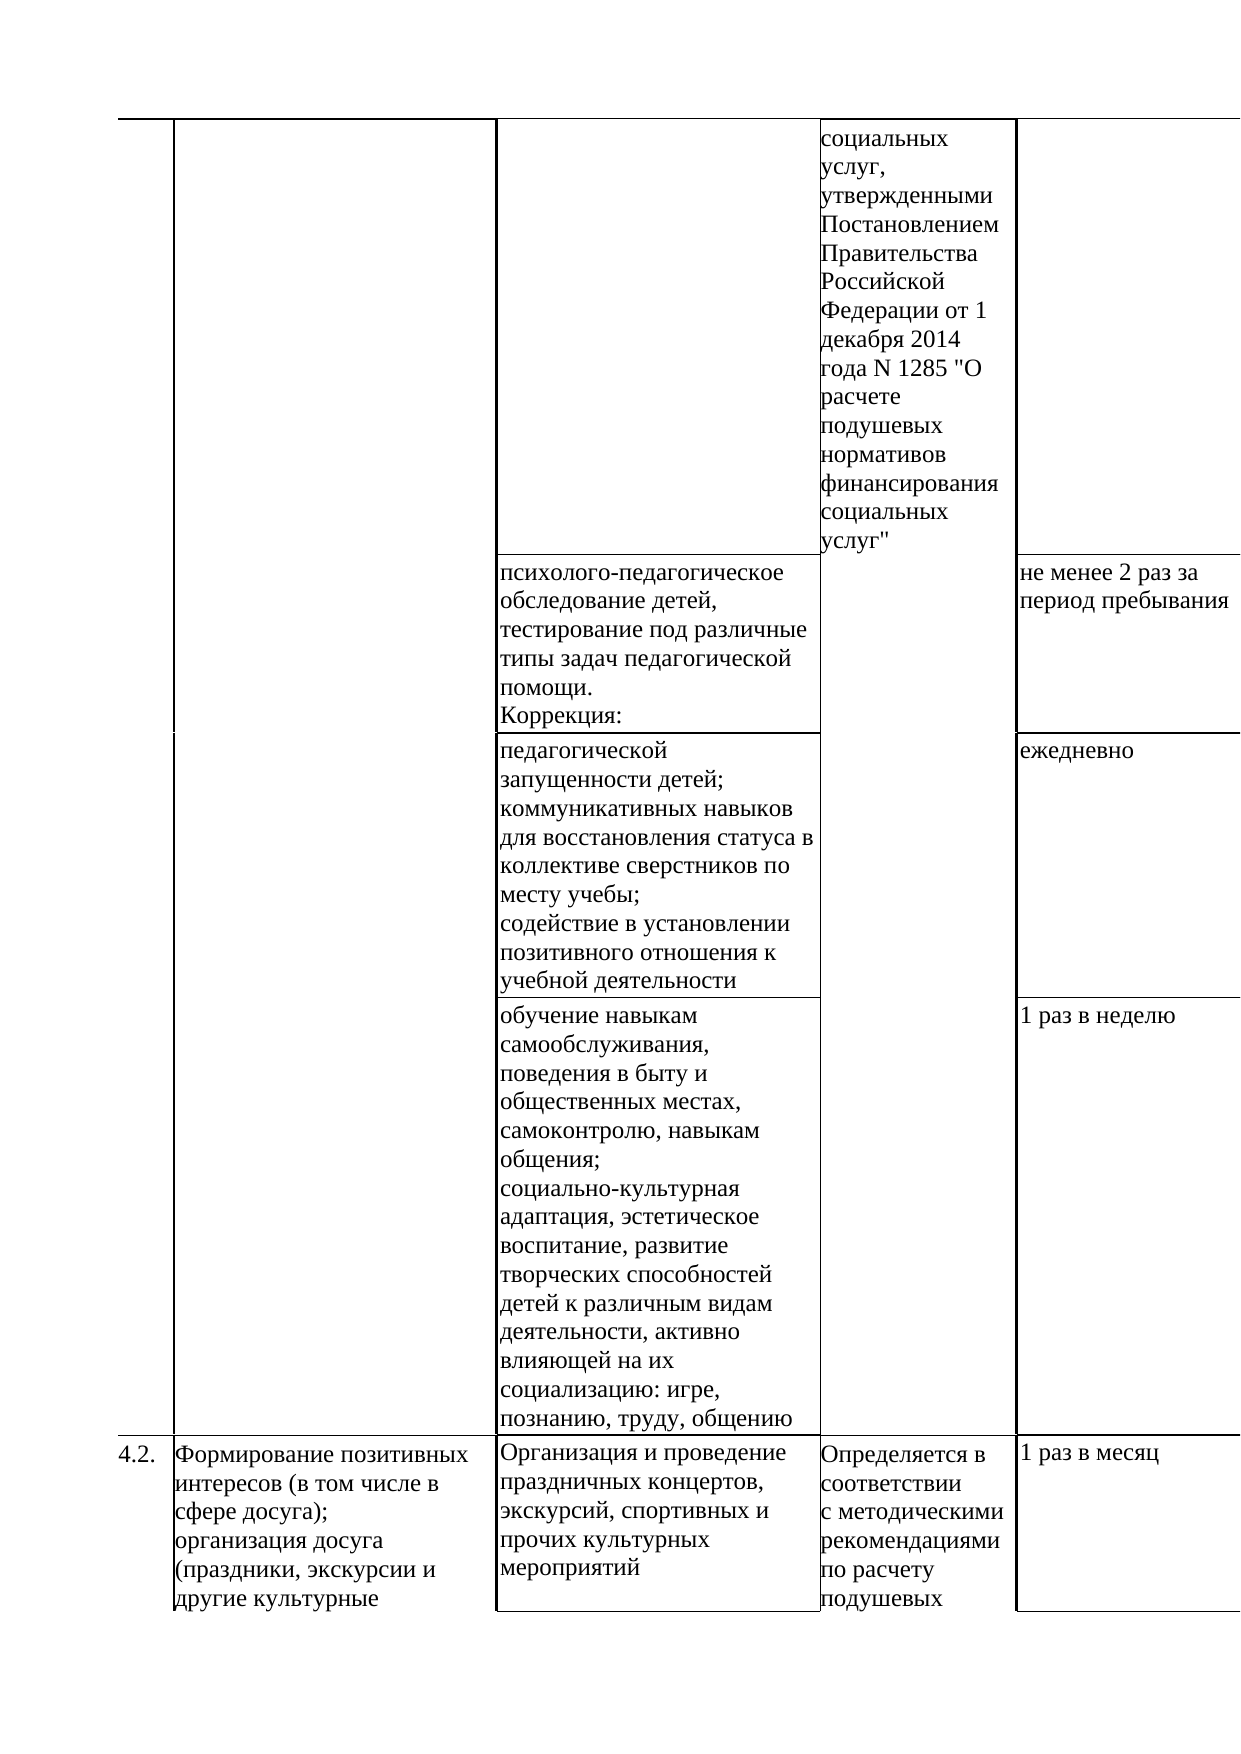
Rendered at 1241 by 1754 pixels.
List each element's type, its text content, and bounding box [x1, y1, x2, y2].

table_cell [118, 554, 173, 732]
table_cell Организация и проведение праздничных концертов, экскурсий, спортивных и прочих культурных мероприятий [498, 1436, 820, 1611]
table_cell [118, 733, 173, 997]
table_cell Формирование позитивных интересов (в том числе в сфере досуга); организация досуга (праздники, экскурсии и другие культурные [175, 1436, 495, 1611]
table_cell 1 раз в неделю [1018, 998, 1240, 1434]
table_cell [175, 733, 495, 997]
table_cell 4.2. [118, 1436, 173, 1611]
table_cell [118, 997, 173, 1434]
table_cell [821, 997, 1015, 1434]
table_cell [498, 119, 820, 554]
table_cell [1018, 119, 1240, 554]
table_cell психолого-педагогическое обследование детей, тестирование под различные типы задач педагогической помощи. Коррекция: [498, 555, 820, 732]
table_cell социальных услуг, утвержденными Постановлением Правительства Российской Федерации от 1 декабря 2014 года N 1285 "О расчете подушевых нормативов финансирования социальных услуг" [821, 120, 1015, 554]
table_cell [118, 120, 173, 554]
table_cell не менее 2 раз за период пребывания [1018, 555, 1240, 732]
table_cell ежедневно [1018, 734, 1240, 997]
table_cell [175, 120, 495, 554]
table_cell обучение навыкам самообслуживания, поведения в быту и общественных местах, самоконтролю, навыкам общения; социально-культурная адаптация, эстетическое воспитание, развитие творческих способностей детей к различным видам деятельности, активно влияющей на их социализацию: игре, познанию, труду, общению [498, 998, 820, 1434]
table_cell [821, 733, 1015, 997]
table_cell [175, 554, 495, 732]
table_cell педагогической запущенности детей; коммуникативных навыков для восстановления статуса в коллективе сверстников по месту учебы; содействие в установлении позитивного отношения к учебной деятельности [498, 734, 820, 997]
table_cell [175, 997, 495, 1434]
table_cell Определяется в соответствии с методическими рекомендациями по расчету подушевых [821, 1436, 1015, 1611]
table_cell [821, 554, 1015, 732]
table_cell 1 раз в месяц [1018, 1436, 1240, 1611]
